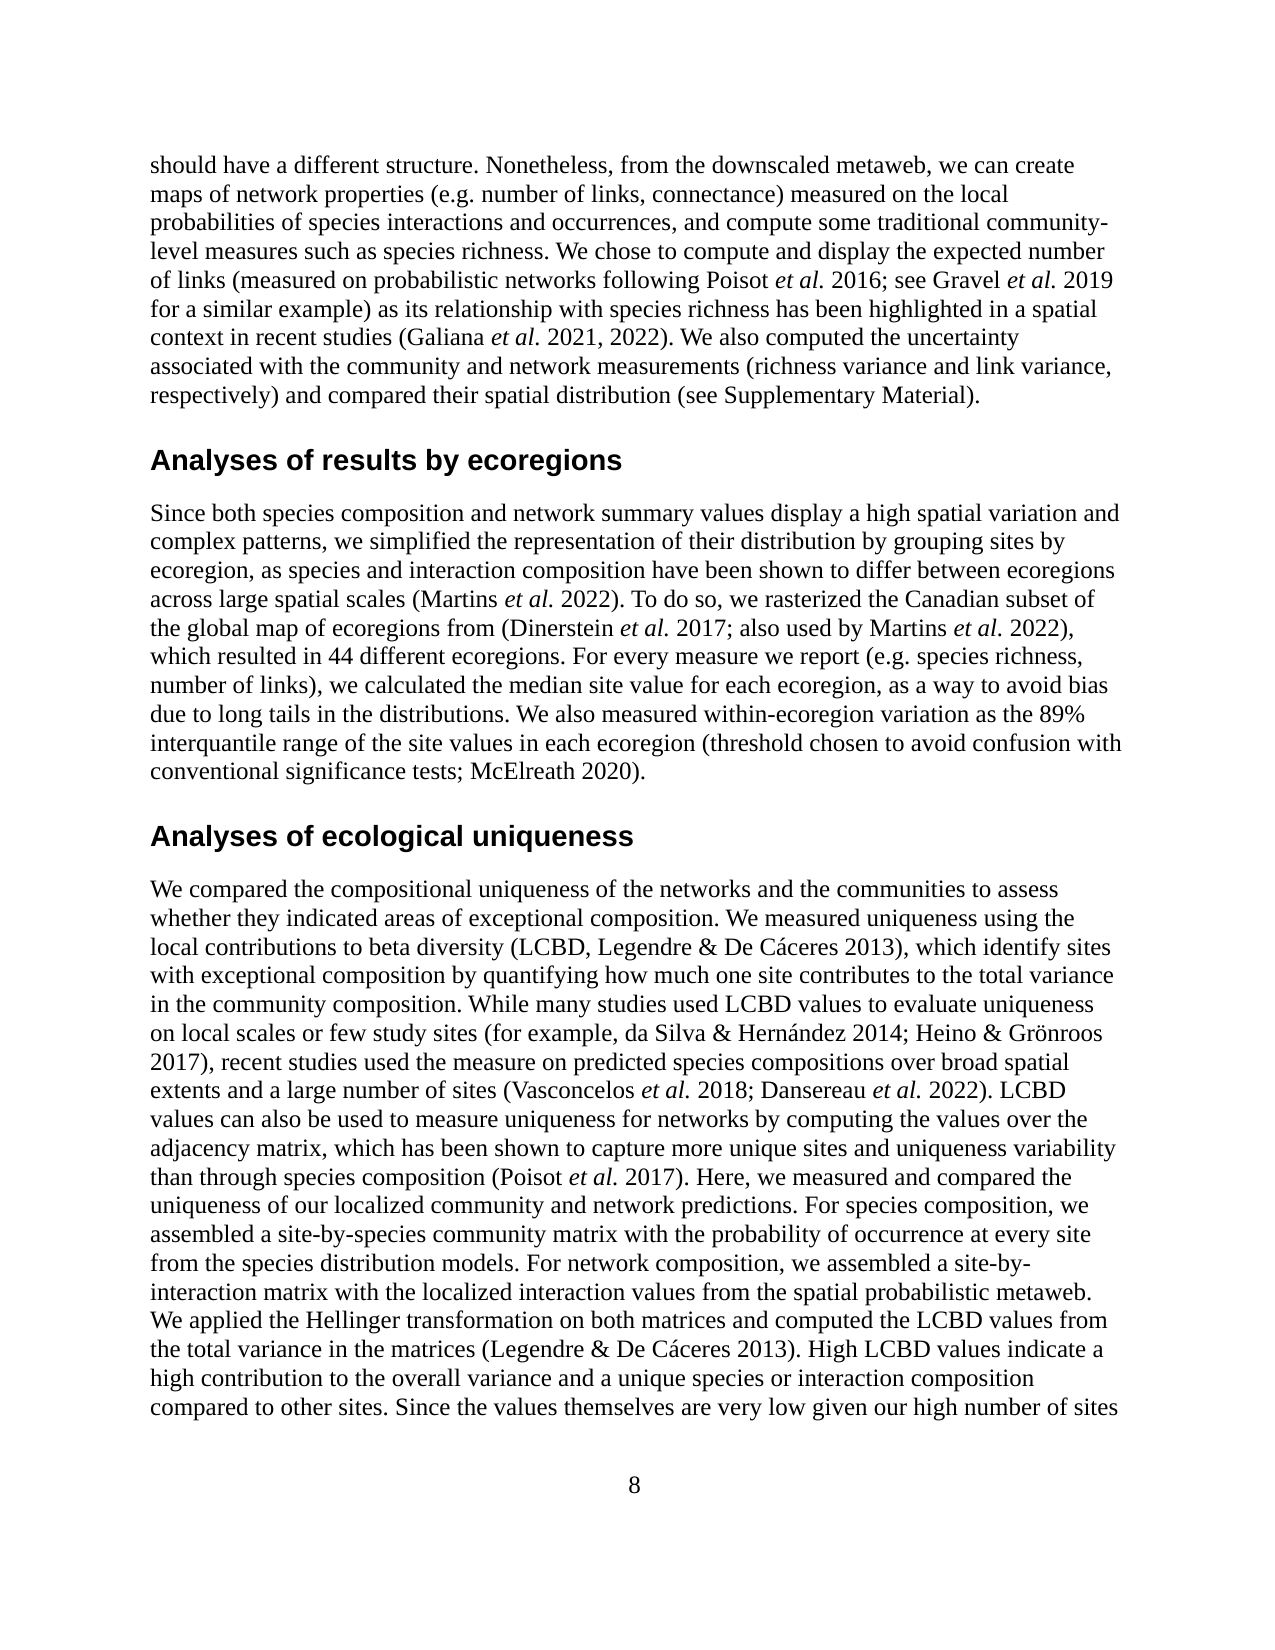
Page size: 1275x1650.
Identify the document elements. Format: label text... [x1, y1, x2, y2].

subtitle Analyses of results by ecoregions [150, 443, 1125, 476]
text We compared the compositional uniqueness of the networks and the communities to assess whether they indicated areas of exceptional composition. We measured uniqueness using the local contributions to beta diversity (LCBD, Legendre & De Cáceres 2013), which identify sites with exceptional composition by quantifying how much one site contributes to the total variance in the community composition. While many studies used LCBD values to evaluate uniqueness on local scales or few study sites (for example, da Silva & Hernández 2014; Heino & Grönroos 2017), recent studies used the measure on predicted species compositions over broad spatial extents and a large number of sites (Vasconcelos et al. 2018; Dansereau et al. 2022). LCBD values can also be used to measure uniqueness for networks by computing the values over the adjacency matrix, which has been shown to capture more unique sites and uniqueness variability than through species composition (Poisot et al. 2017). Here, we measured and compared the uniqueness of our localized community and network predictions. For species composition, we assembled a site-by-species community matrix with the probability of occurrence at every site from the species distribution models. For network composition, we assembled a site-by-interaction matrix with the localized interaction values from the spatial probabilistic metaweb. We applied the Hellinger transformation on both matrices and computed the LCBD values from the total variance in the matrices (Legendre & De Cáceres 2013). High LCBD values indicate a high contribution to the overall variance and a unique species or interaction composition compared to other sites. Since the values themselves are very low given our high number of sites [150, 874, 1125, 1420]
text should have a different structure. Nonetheless, from the downscaled metaweb, we can create maps of network properties (e.g. number of links, connectance) measured on the local probabilities of species interactions and occurrences, and compute some traditional community-level measures such as species richness. We chose to compute and display the expected number of links (measured on probabilistic networks following Poisot et al. 2016; see Gravel et al. 2019 for a similar example) as its relationship with species richness has been highlighted in a spatial context in recent studies (Galiana et al. 2021, 2022). We also computed the uncertainty associated with the community and network measurements (richness variance and link variance, respectively) and compared their spatial distribution (see Supplementary Material). [150, 150, 1125, 409]
subtitle Analyses of ecological uniqueness [150, 819, 1125, 853]
text Since both species composition and network summary values display a high spatial variation and complex patterns, we simplified the representation of their distribution by grouping sites by ecoregion, as species and interaction composition have been shown to differ between ecoregions across large spatial scales (Martins et al. 2022). To do so, we rasterized the Canadian subset of the global map of ecoregions from (Dinerstein et al. 2017; also used by Martins et al. 2022), which resulted in 44 different ecoregions. For every measure we report (e.g. species richness, number of links), we calculated the median site value for each ecoregion, as a way to avoid bias due to long tails in the distributions. We also measured within-ecoregion variation as the 89% interquantile range of the site values in each ecoregion (threshold chosen to avoid confusion with conventional significance tests; McElreath 2020). [150, 498, 1125, 785]
